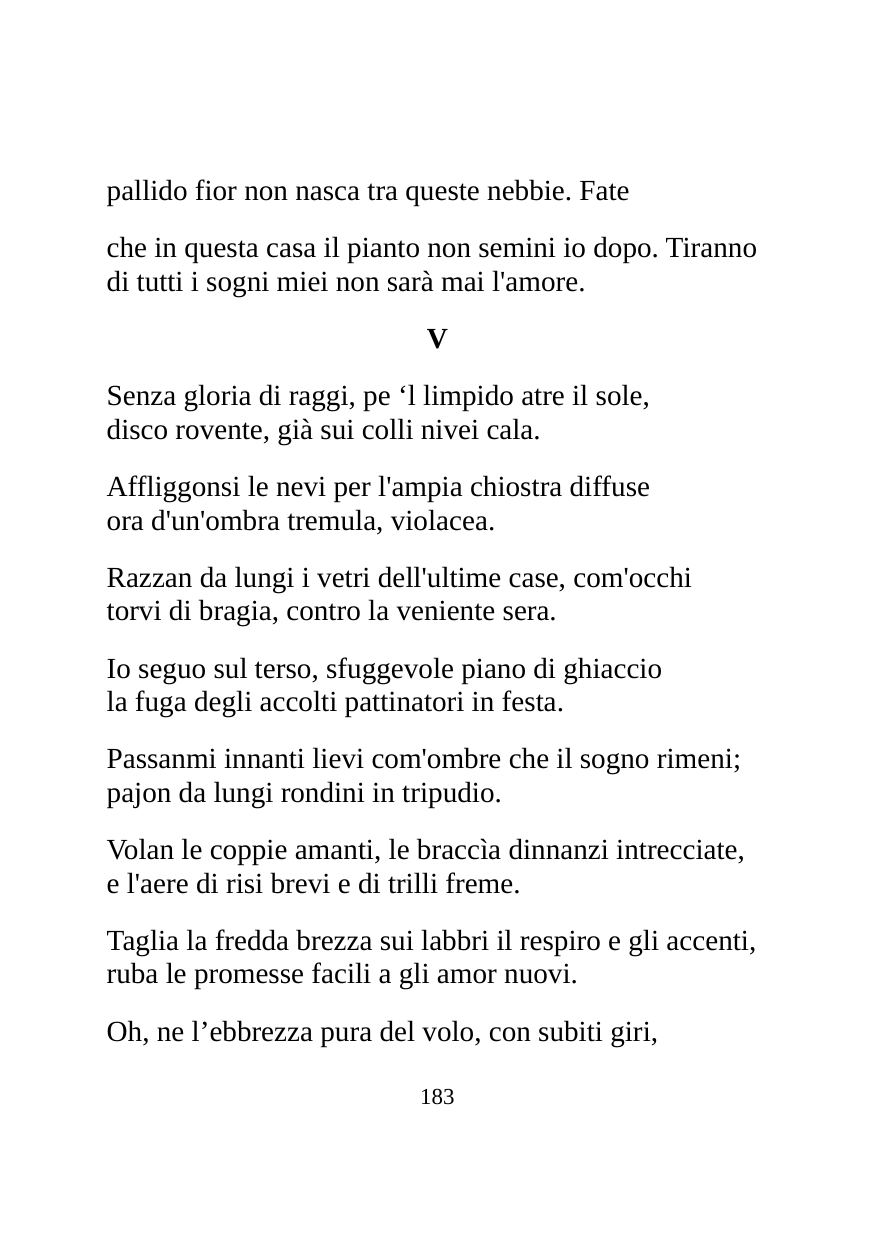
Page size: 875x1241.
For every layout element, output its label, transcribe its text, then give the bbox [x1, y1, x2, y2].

text ora d'un'ombra tremula, violacea. [106, 503, 768, 536]
text di tutti i sogni miei non sarà mai l'amore. [106, 264, 768, 298]
text Razzan da lungi i vetri dell'ultime case, com'occhi [106, 560, 768, 593]
text pajon da lungi rondini in tripudio. [106, 775, 768, 808]
text Volan le coppie amanti, le braccìa dinnanzi intrecciate, [106, 832, 768, 866]
text Affliggonsi le nevi per l'ampia chiostra diffuse [106, 469, 768, 503]
text Passanmi innanti lievi com'ombre che il sogno rimeni; [106, 741, 768, 775]
text pallido fior non nasca tra queste nebbie. Fate [106, 173, 768, 207]
text disco rovente, già sui colli nivei cala. [106, 412, 768, 446]
text e l'aere di risi brevi e di trilli freme. [106, 866, 768, 899]
text torvi di bragia, contro la veniente sera. [106, 593, 768, 627]
text Io seguo sul terso, sfuggevole piano di ghiaccio [106, 651, 768, 684]
text Senza gloria di raggi, pe ‘l limpido atre il sole, [106, 378, 768, 412]
text la fuga degli accolti pattinatori in festa. [106, 684, 768, 718]
text che in questa casa il pianto non semini io dopo. Tiranno [106, 231, 768, 264]
text Oh, ne l’ebbrezza pura del volo, con subiti giri, [106, 1014, 768, 1047]
text Taglia la fredda brezza sui labbri il respiro e gli accenti, [106, 923, 768, 956]
text V [106, 321, 768, 355]
text ruba le promesse facili a gli amor nuovi. [106, 956, 768, 990]
